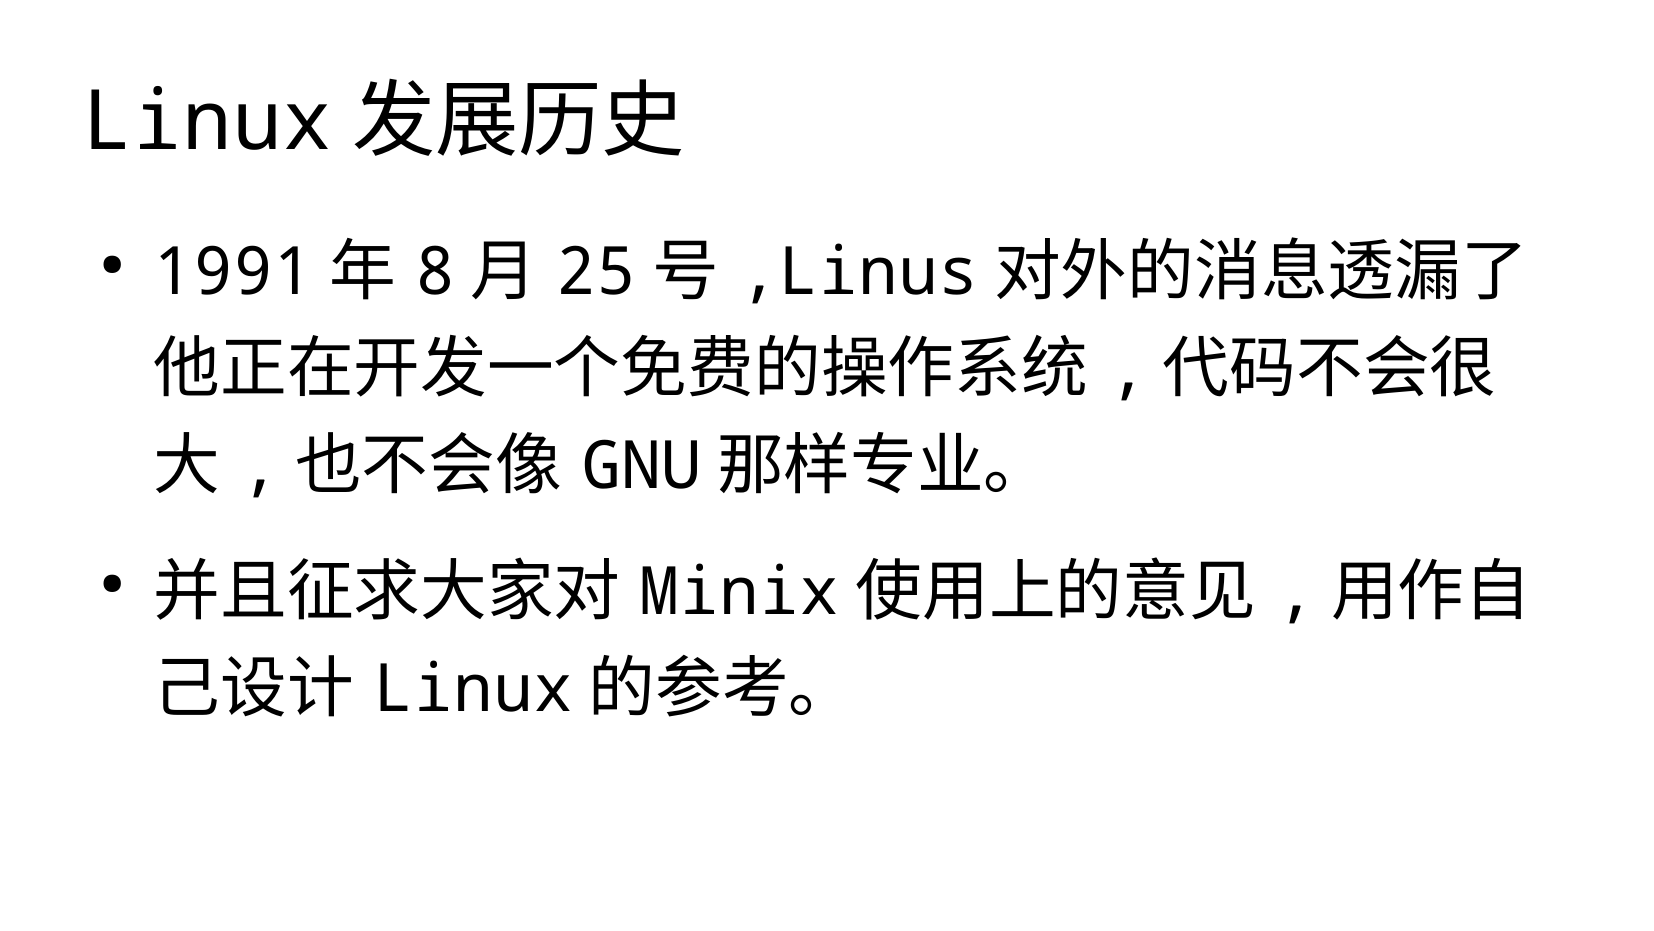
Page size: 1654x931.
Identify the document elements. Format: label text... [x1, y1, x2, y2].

list 1991年8月25号,Linus对外的消息透漏了他正在开发一个免费的操作系统,代码不会很大,也不会像GNU那样专业。 并且征求大家对Minix使用上的意见,用作自己设计Linux的参考。 [82, 217, 1571, 780]
title Linux发展历史 [82, 37, 1571, 189]
